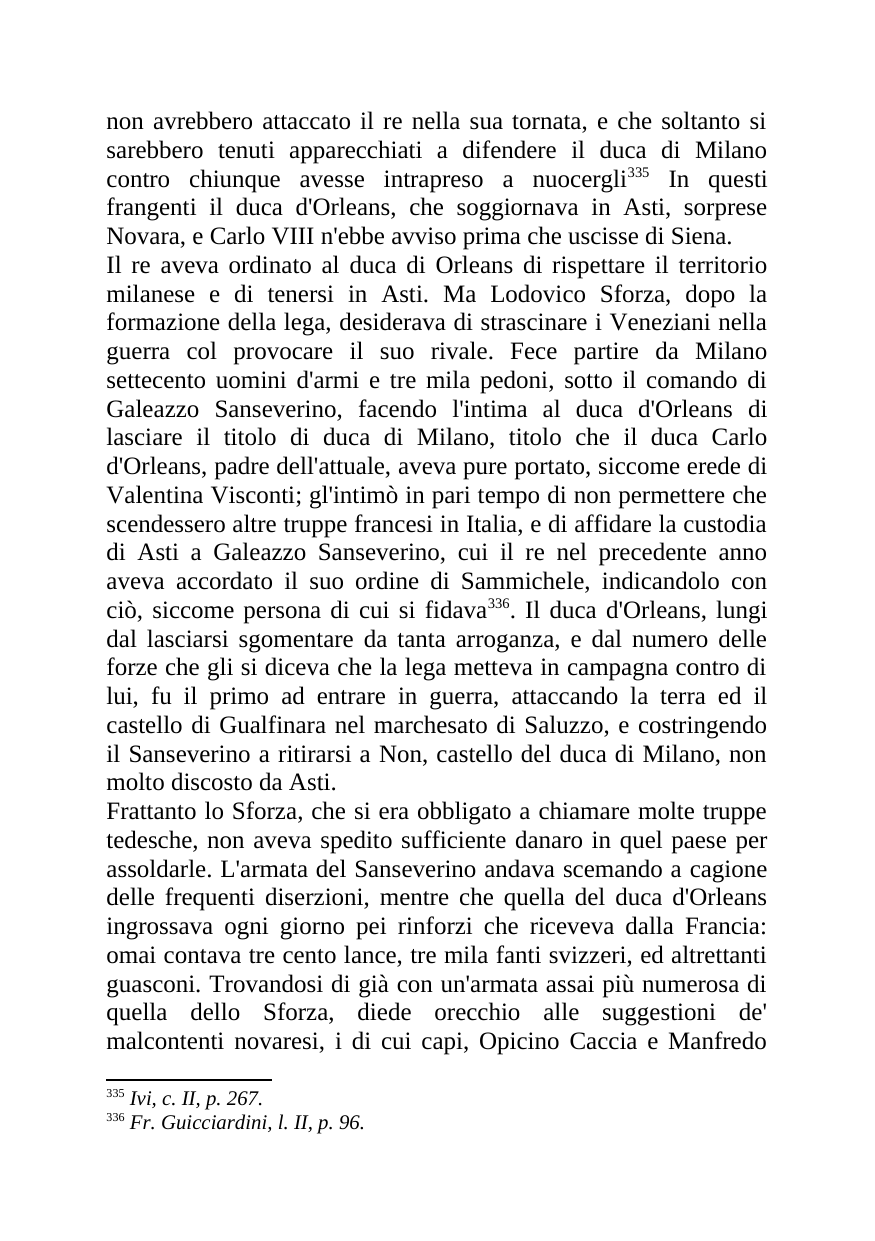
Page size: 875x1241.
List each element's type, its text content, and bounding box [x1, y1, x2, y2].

text Fr. Guicciardini, l. II, p. 96. [106, 1110, 768, 1134]
text Ivi, c. II, p. 267. [106, 1086, 768, 1110]
text non avrebbero attaccato il re nella sua tornata, e che soltanto si sarebbero tenuti apparecchiati a difendere il duca di Milano contro chiunque avesse intrapreso a nuocergli In questi frangenti il duca d'Orleans, che soggiornava in Asti, sorprese Novara, e Carlo VIII n'ebbe avviso prima che uscisse di Siena. [106, 106, 768, 250]
text Il re aveva ordinato al duca di Orleans di rispettare il territorio milanese e di tenersi in Asti. Ma Lodovico Sforza, dopo la formazione della lega, desiderava di strascinare i Veneziani nella guerra col provocare il suo rivale. Fece partire da Milano settecento uomini d'armi e tre mila pedoni, sotto il comando di Galeazzo Sanseverino, facendo l'intima al duca d'Orleans di lasciare il titolo di duca di Milano, titolo che il duca Carlo d'Orleans, padre dell'attuale, aveva pure portato, siccome erede di Valentina Visconti; gl'intimò in pari tempo di non permettere che scendessero altre truppe francesi in Italia, e di affidare la custodia di Asti a Galeazzo Sanseverino, cui il re nel precedente anno aveva accordato il suo ordine di Sammichele, indicandolo con ciò, siccome persona di cui si fidava. Il duca d'Orleans, lungi dal lasciarsi sgomentare da tanta arroganza, e dal numero delle forze che gli si diceva che la lega metteva in campagna contro di lui, fu il primo ad entrare in guerra, attaccando la terra ed il castello di Gualfinara nel marchesato di Saluzzo, e costringendo il Sanseverino a ritirarsi a Non, castello del duca di Milano, non molto discosto da Asti. [106, 250, 768, 796]
text Frattanto lo Sforza, che si era obbligato a chiamare molte truppe tedesche, non aveva spedito sufficiente danaro in quel paese per assoldarle. L'armata del Sanseverino andava scemando a cagione delle frequenti diserzioni, mentre che quella del duca d'Orleans ingrossava ogni giorno pei rinforzi che riceveva dalla Francia: omai contava tre cento lance, tre mila fanti svizzeri, ed altrettanti guasconi. Trovandosi di già con un'armata assai più numerosa di quella dello Sforza, diede orecchio alle suggestioni de' malcontenti novaresi, i di cui capi, Opicino Caccia e Manfredo [106, 796, 768, 1055]
